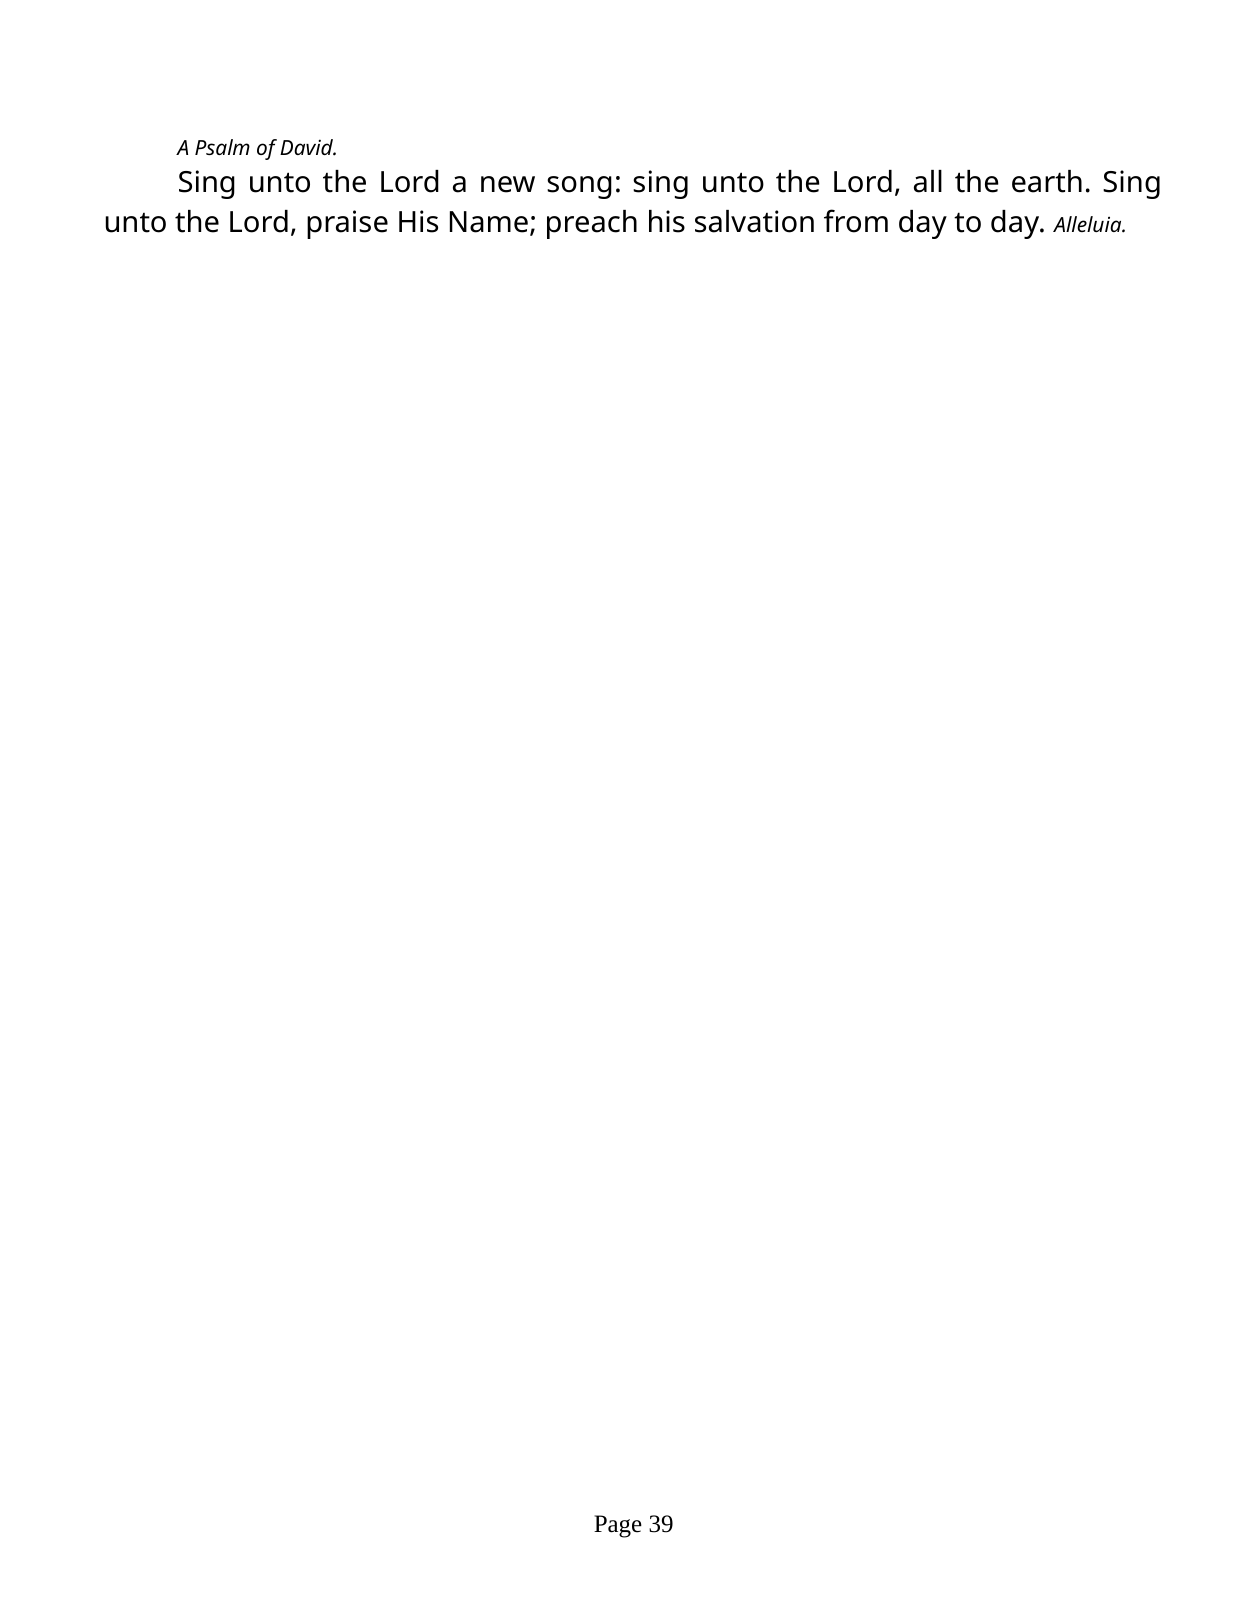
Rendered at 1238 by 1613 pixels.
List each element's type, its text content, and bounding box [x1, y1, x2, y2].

text Sing unto the Lord a new song: sing unto the Lord, all the earth. Sing unto the Lord, praise His Name; preach his salvation from day to day. Alleluia. [103, 161, 1163, 241]
text A Psalm of David. [103, 133, 1163, 161]
